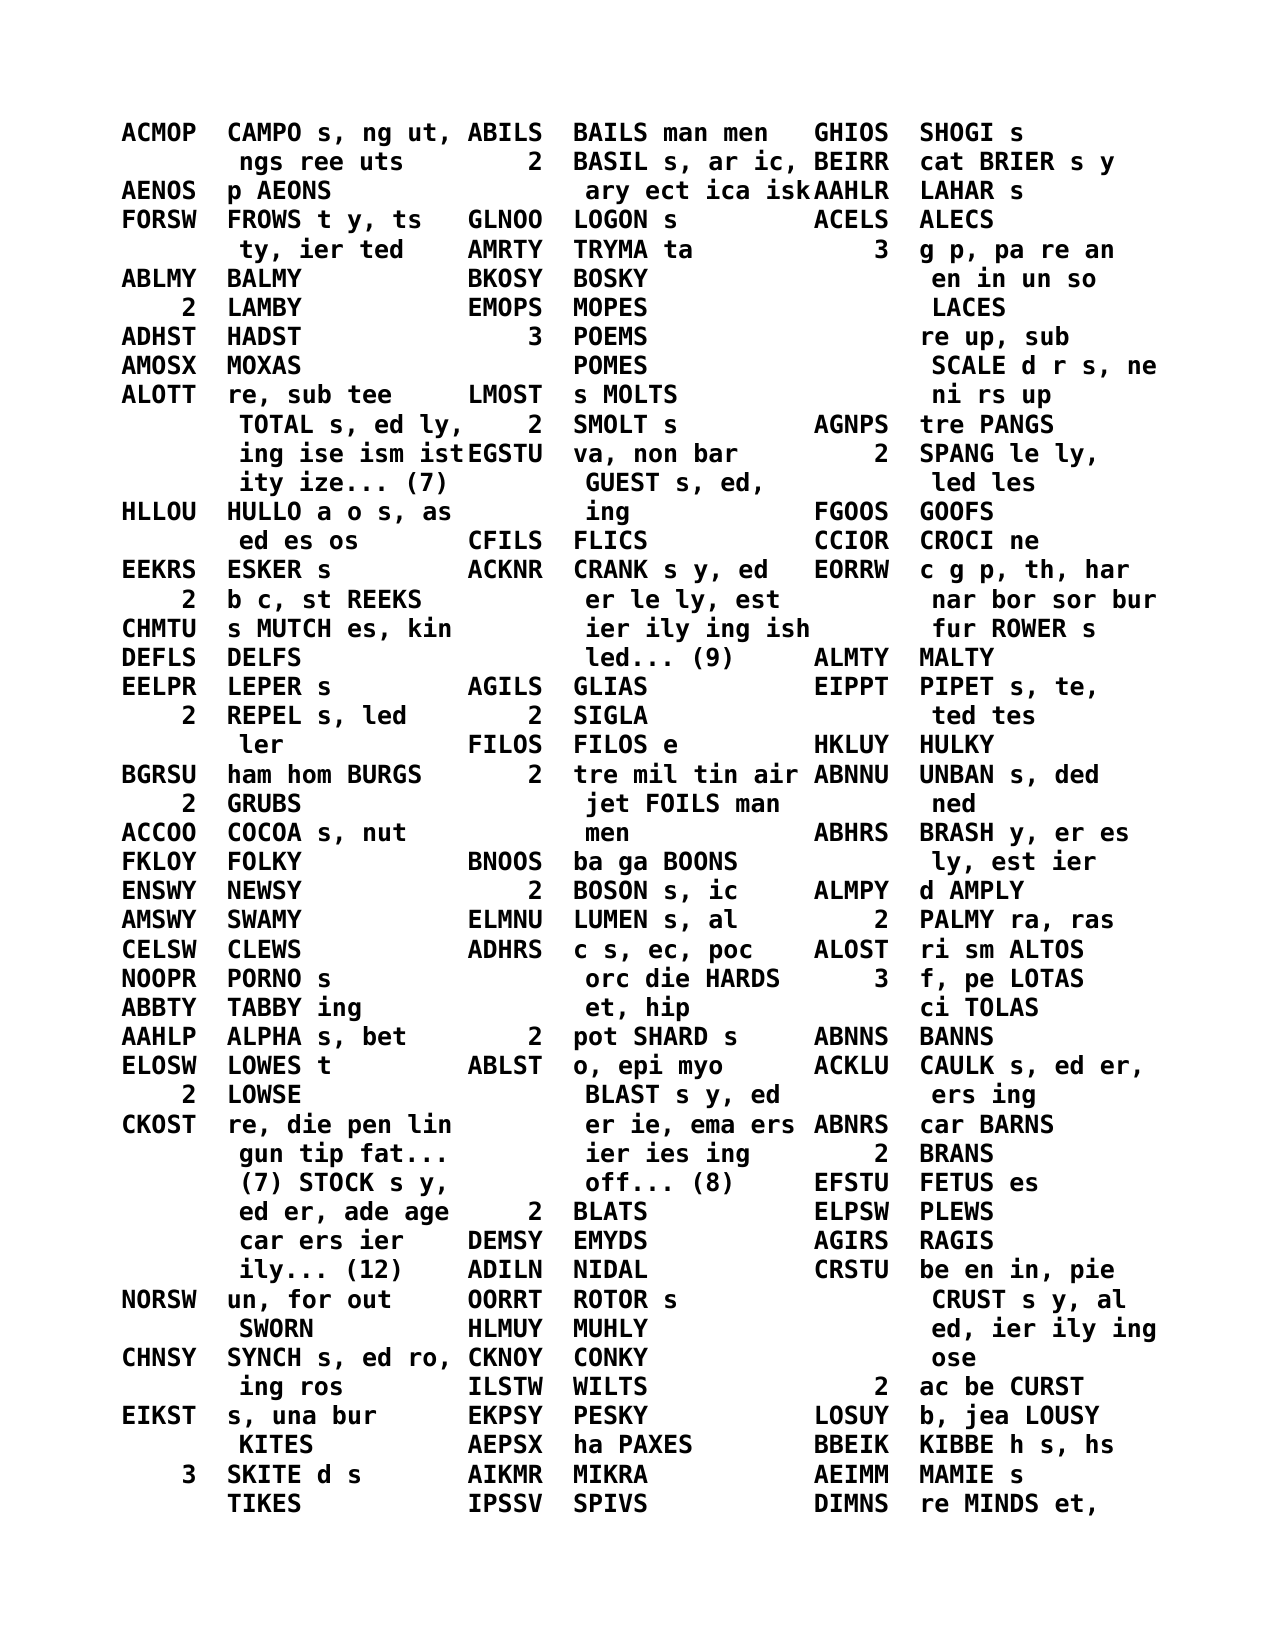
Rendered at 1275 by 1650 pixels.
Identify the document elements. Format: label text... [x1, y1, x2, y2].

text 2 BASIL s, ar ic, ary ect ica isk [467, 147, 811, 206]
text 2 BOSON s, ic [467, 876, 811, 906]
text BGRSU ham hom BURGS [121, 760, 464, 789]
text ALOST ri sm ALTOS [814, 935, 1157, 964]
text ENSWY NEWSY [121, 876, 464, 906]
text DIMNS re MINDS et, [814, 1489, 1157, 1518]
text GHIOS SHOGI s [814, 118, 1157, 147]
text FGOOS GOOFS [814, 497, 1157, 526]
text 2 BRANS [814, 1139, 1157, 1168]
text EELPR LEPER s [121, 672, 464, 701]
text ACMOP CAMPO s, ng ut, ngs ree uts [121, 118, 464, 176]
text IPSSV SPIVS [467, 1489, 811, 1518]
text AAHLR LAHAR s [814, 176, 1157, 206]
text 2 ac be CURST [814, 1372, 1157, 1401]
text GLNOO LOGON s [467, 206, 811, 235]
text ELPSW PLEWS [814, 1197, 1157, 1226]
text 2 SPANG le ly, led les [814, 439, 1157, 497]
text ci TOLAS [814, 993, 1157, 1022]
text CHMTU s MUTCH es, kin [121, 614, 464, 643]
text EKPSY PESKY [467, 1401, 811, 1431]
text BNOOS ba ga BOONS [467, 847, 811, 876]
text ACCOO COCOA s, nut [121, 818, 464, 847]
text ACKNR CRANK s y, ed er le ly, est ier ily ing ish led... (9) [467, 556, 811, 672]
text CELSW CLEWS [121, 935, 464, 964]
text CRSTU be en in, pie CRUST s y, al ed, ier ily ing ose [814, 1256, 1157, 1372]
text EIKST s, una bur KITES [121, 1401, 464, 1460]
text 2 SIGLA [467, 701, 811, 731]
text OORRT ROTOR s [467, 1285, 811, 1314]
text EIPPT PIPET s, te, ted tes [814, 672, 1157, 731]
text ABNNU UNBAN s, ded ned [814, 760, 1157, 818]
text AAHLP ALPHA s, bet [121, 1022, 464, 1051]
text ELMNU LUMEN s, al [467, 906, 811, 935]
text ALMPY d AMPLY [814, 876, 1157, 906]
text ADILN NIDAL [467, 1256, 811, 1285]
text HLLOU HULLO a o s, as ed es os [121, 497, 464, 556]
text EGSTU va, non bar GUEST s, ed, ing [467, 439, 811, 526]
text ADHRS c s, ec, poc orc die HARDS et, hip [467, 935, 811, 1022]
text FKLOY FOLKY [121, 847, 464, 876]
text ABNNS BANNS [814, 1022, 1157, 1051]
text ALMTY MALTY [814, 643, 1157, 672]
text AGILS GLIAS [467, 672, 811, 701]
text 2 GRUBS [121, 789, 464, 818]
text 3 SKITE d s [121, 1460, 464, 1489]
text CFILS FLICS [467, 526, 811, 556]
text AMRTY TRYMA ta [467, 235, 811, 264]
text 2 SMOLT s [467, 410, 811, 439]
text NOOPR PORNO s [121, 964, 464, 993]
text 2 REPEL s, led ler [121, 701, 464, 760]
text AIKMR MIKRA [467, 1460, 811, 1489]
text ABBTY TABBY ing [121, 993, 464, 1022]
text 2 BLATS [467, 1197, 811, 1226]
text ILSTW WILTS [467, 1372, 811, 1401]
text LOSUY b, jea LOUSY [814, 1401, 1157, 1431]
text HLMUY MUHLY [467, 1314, 811, 1343]
text CCIOR CROCI ne [814, 526, 1157, 556]
text ABILS BAILS man men [467, 118, 811, 147]
text BEIRR cat BRIER s y [814, 147, 1157, 176]
text EORRW c g p, th, har nar bor sor bur fur ROWER s [814, 556, 1157, 643]
text BKOSY BOSKY [467, 264, 811, 293]
text 2 pot SHARD s [467, 1022, 811, 1051]
text AENOS p AEONS [121, 176, 464, 206]
text POMES [467, 351, 811, 381]
text ABNRS car BARNS [814, 1110, 1157, 1139]
text NORSW un, for out SWORN [121, 1285, 464, 1343]
text 3 g p, pa re an en in un so LACES [814, 235, 1157, 322]
text FILOS FILOS e [467, 731, 811, 760]
text ABLMY BALMY [121, 264, 464, 293]
text AEIMM MAMIE s [814, 1460, 1157, 1489]
text LMOST s MOLTS [467, 381, 811, 410]
text 2 b c, st REEKS [121, 585, 464, 614]
text 2 LOWSE [121, 1081, 464, 1110]
text BBEIK KIBBE h s, hs [814, 1431, 1157, 1460]
text AMSWY SWAMY [121, 906, 464, 935]
text AGNPS tre PANGS [814, 410, 1157, 439]
text 2 tre mil tin air jet FOILS man men [467, 760, 811, 847]
text 2 LAMBY [121, 293, 464, 322]
text DEFLS DELFS [121, 643, 464, 672]
text 2 PALMY ra, ras [814, 906, 1157, 935]
text ABLST o, epi myo BLAST s y, ed er ie, ema ers ier ies ing off... (8) [467, 1051, 811, 1197]
text ACELS ALECS [814, 206, 1157, 235]
text ALOTT re, sub tee TOTAL s, ed ly, ing ise ism ist ity ize... (7) [121, 381, 464, 497]
text 3 POEMS [467, 322, 811, 351]
text re up, sub SCALE d r s, ne ni rs up [814, 322, 1157, 410]
text CKOST re, die pen lin gun tip fat... (7) STOCK s y, ed er, ade age car ers ier ily... (12) [121, 1110, 464, 1285]
text AGIRS RAGIS [814, 1226, 1157, 1256]
text ELOSW LOWES t [121, 1051, 464, 1081]
text AMOSX MOXAS [121, 351, 464, 381]
text EMOPS MOPES [467, 293, 811, 322]
text FORSW FROWS t y, ts ty, ier ted [121, 206, 464, 264]
text DEMSY EMYDS [467, 1226, 811, 1256]
text HKLUY HULKY [814, 731, 1157, 760]
text TIKES [121, 1489, 464, 1518]
text ACKLU CAULK s, ed er, ers ing [814, 1051, 1157, 1110]
text AEPSX ha PAXES [467, 1431, 811, 1460]
text CHNSY SYNCH s, ed ro, ing ros [121, 1343, 464, 1401]
text ABHRS BRASH y, er es ly, est ier [814, 818, 1157, 876]
text EEKRS ESKER s [121, 556, 464, 585]
text EFSTU FETUS es [814, 1168, 1157, 1197]
text 3 f, pe LOTAS [814, 964, 1157, 993]
text CKNOY CONKY [467, 1343, 811, 1372]
text ADHST HADST [121, 322, 464, 351]
